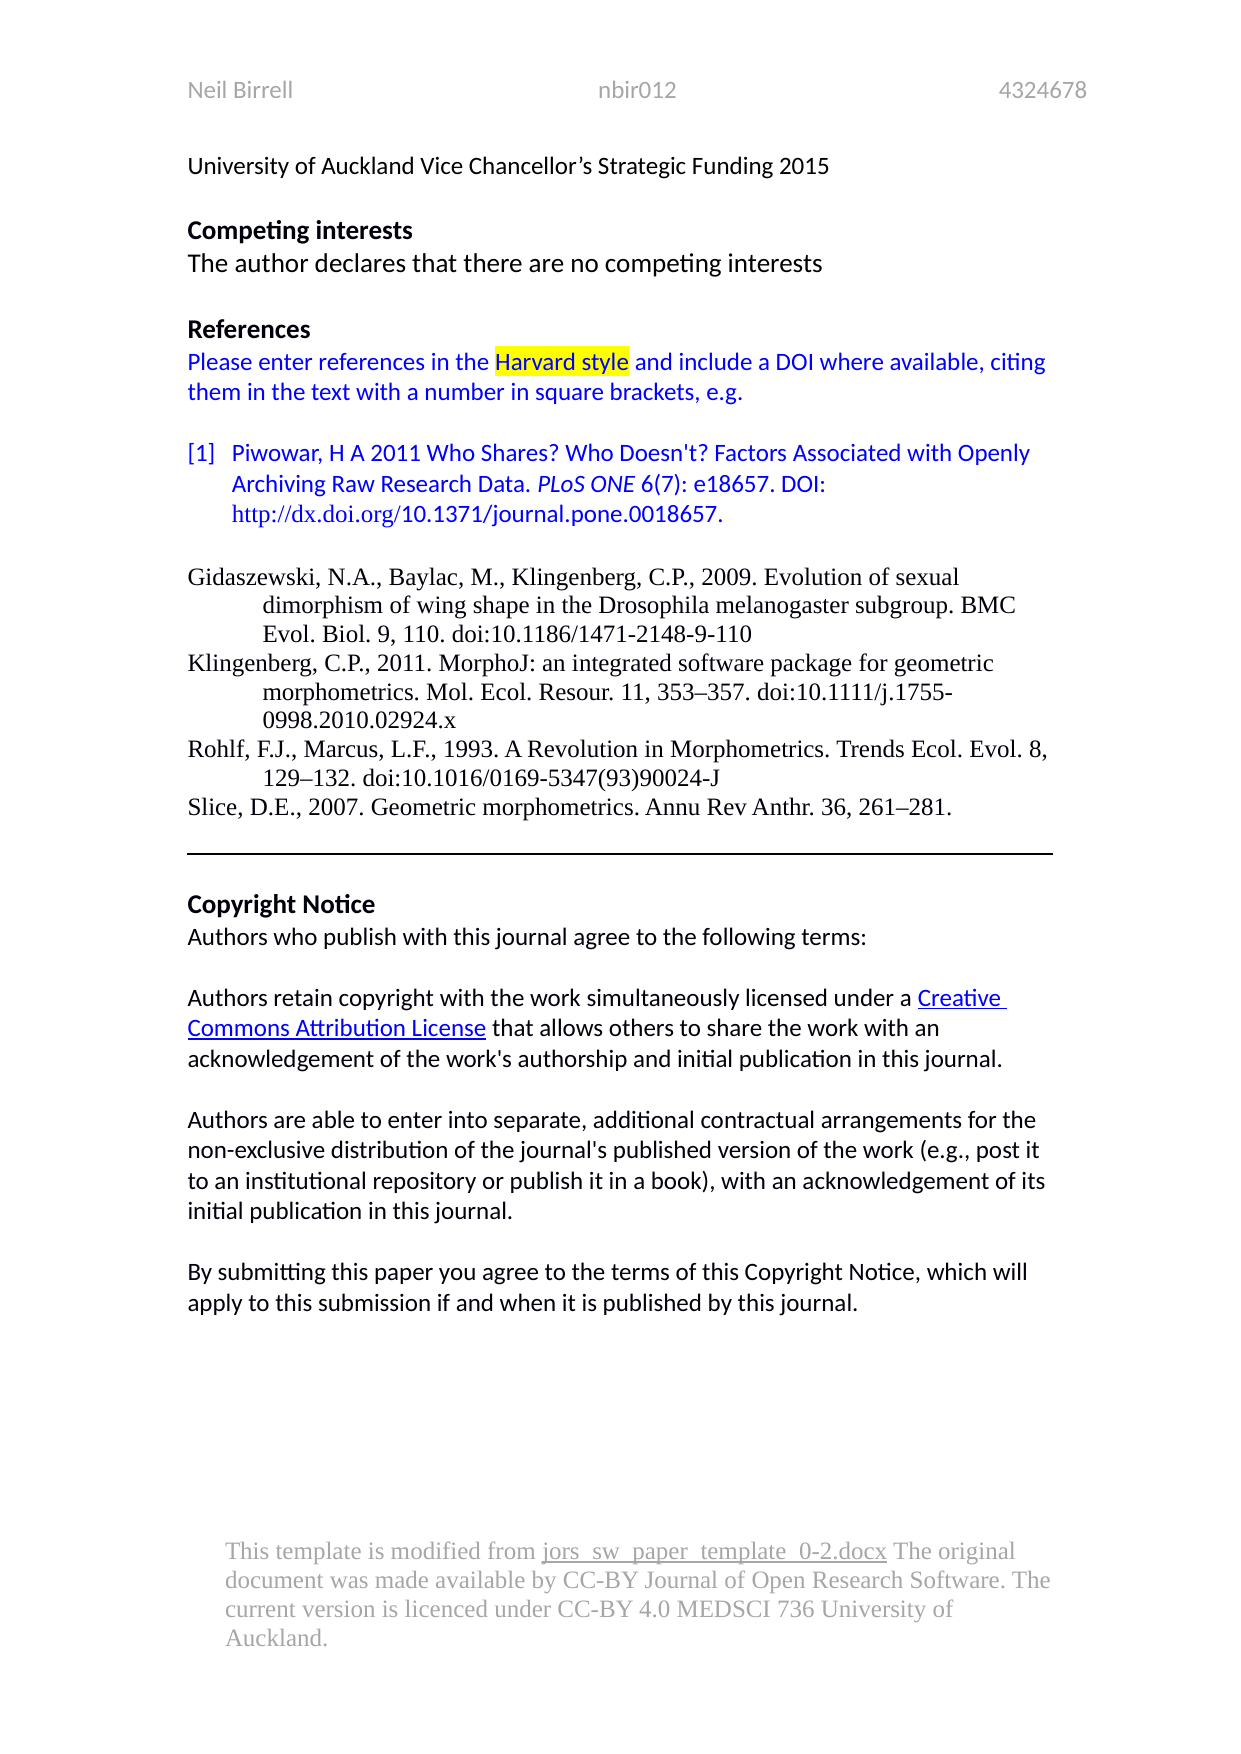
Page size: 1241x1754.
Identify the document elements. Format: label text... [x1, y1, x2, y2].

text By submitting this paper you agree to the terms of this Copyright Notice, which will apply to this submission if and when it is published by this journal. [187, 1256, 1053, 1317]
text References [187, 313, 1053, 346]
text University of Auckland Vice Chancellor’s Strategic Funding 2015 [187, 150, 1053, 181]
text Competing interests [187, 213, 1053, 247]
text Authors who publish with this journal agree to the following terms: [187, 921, 1053, 951]
text Gidaszewski, N.A., Baylac, M., Klingenberg, C.P., 2009. Evolution of sexual dimorphism of wing shape in the Drosophila melanogaster subgroup. BMC Evol. Biol. 9, 110. doi:10.1186/1471-2148-9-110 [187, 562, 1053, 648]
text Please enter references in the Harvard style and include a DOI where available, citing them in the text with a number in square brackets, e.g. [187, 346, 1053, 407]
text Authors are able to enter into separate, additional contractual arrangements for the non-exclusive distribution of the journal's published version of the work (e.g., post it to an institutional repository or publish it in a book), with an acknowledgement of its initial publication in this journal. [187, 1104, 1053, 1226]
text Authors retain copyright with the work simultaneously licensed under a Creative Commons Attribution License that allows others to share the work with an acknowledgement of the work's authorship and initial publication in this journal. [187, 982, 1053, 1073]
text Klingenberg, C.P., 2011. MorphoJ: an integrated software package for geometric morphometrics. Mol. Ecol. Resour. 11, 353–357. doi:10.1111/j.1755-0998.2010.02924.x [187, 648, 1053, 734]
text Rohlf, F.J., Marcus, L.F., 1993. A Revolution in Morphometrics. Trends Ecol. Evol. 8, 129–132. doi:10.1016/0169-5347(93)90024-J [187, 734, 1053, 792]
text Copyright Notice [187, 888, 1053, 921]
text The author declares that there are no competing interests [187, 247, 1053, 279]
text [1] Piwowar, H A 2011 Who Shares? Who Doesn't? Factors Associated with Openly Archiving Raw Research Data. PLoS ONE 6(7): e18657. DOI: http://dx.doi.org/10.1371/journal.pone.0018657. [187, 437, 1053, 529]
text Slice, D.E., 2007. Geometric morphometrics. Annu Rev Anthr. 36, 261–281. [187, 792, 1053, 821]
